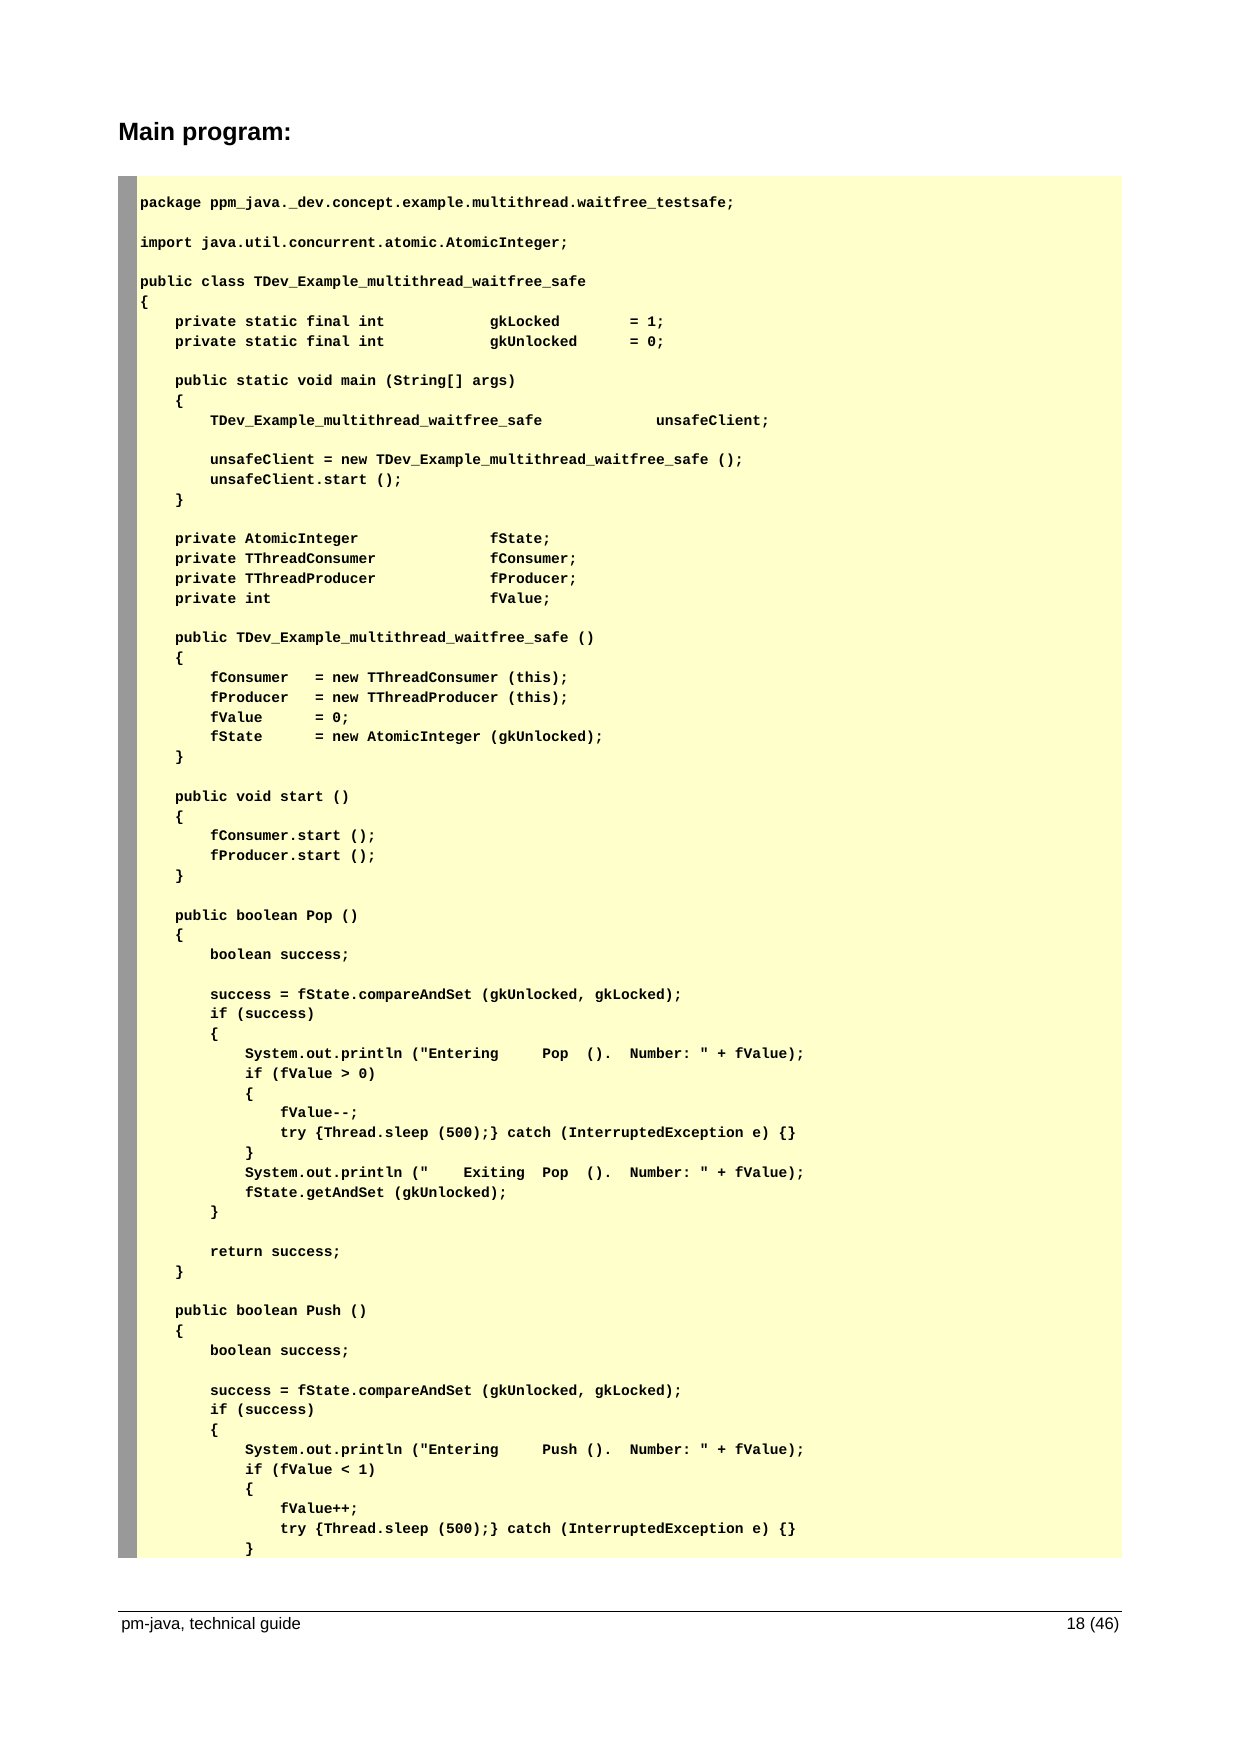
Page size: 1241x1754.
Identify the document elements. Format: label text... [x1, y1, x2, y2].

list System.out.println ("Entering Push (). Number: " + fValue); [137, 1442, 1122, 1459]
list return success; [137, 1244, 1122, 1261]
list { [137, 1027, 1122, 1043]
list public void start () [137, 789, 1122, 806]
list private AtomicInteger fState; [137, 532, 1122, 548]
list fProducer.start (); [137, 848, 1122, 865]
list public boolean Push () [137, 1304, 1122, 1320]
list private TThreadConsumer fConsumer; [137, 552, 1122, 568]
list fState = new AtomicInteger (gkUnlocked); [137, 730, 1122, 746]
list { [137, 1086, 1122, 1102]
list System.out.println ("Entering Pop (). Number: " + fValue); [137, 1046, 1122, 1063]
list public class TDev_Example_multithread_waitfree_safe [137, 274, 1122, 291]
list try {Thread.sleep (500);} catch (InterruptedException e) {} [137, 1521, 1122, 1538]
list boolean success; [137, 1343, 1122, 1360]
list { [137, 1323, 1122, 1340]
list fProducer = new TThreadProducer (this); [137, 690, 1122, 707]
list { [137, 651, 1122, 667]
list public static void main (String[] args) [137, 373, 1122, 390]
list if (success) [137, 1007, 1122, 1023]
list unsafeClient = new TDev_Example_multithread_waitfree_safe (); [137, 453, 1122, 469]
list } [137, 492, 1122, 509]
list package ppm_java._dev.concept.example.multithread.waitfree_testsafe; [137, 195, 1122, 212]
list System.out.println (" Exiting Pop (). Number: " + fValue); [137, 1165, 1122, 1182]
list private static final int gkLocked = 1; [137, 314, 1122, 331]
list } [137, 1541, 1122, 1558]
list private static final int gkUnlocked = 0; [137, 334, 1122, 350]
list unsafeClient.start (); [137, 472, 1122, 489]
text Main program: [118, 118, 1122, 146]
list fValue = 0; [137, 710, 1122, 726]
list } [137, 749, 1122, 766]
list { [137, 1422, 1122, 1439]
list if (fValue > 0) [137, 1066, 1122, 1083]
list { [137, 928, 1122, 944]
list try {Thread.sleep (500);} catch (InterruptedException e) {} [137, 1126, 1122, 1142]
list { [137, 1482, 1122, 1498]
list fState.getAndSet (gkUnlocked); [137, 1185, 1122, 1201]
list TDev_Example_multithread_waitfree_safe unsafeClient; [137, 413, 1122, 429]
list success = fState.compareAndSet (gkUnlocked, gkLocked); [137, 1383, 1122, 1399]
list boolean success; [137, 947, 1122, 964]
list public TDev_Example_multithread_waitfree_safe () [137, 631, 1122, 647]
list fConsumer = new TThreadConsumer (this); [137, 670, 1122, 687]
list private int fValue; [137, 591, 1122, 608]
list { [137, 393, 1122, 410]
list success = fState.compareAndSet (gkUnlocked, gkLocked); [137, 987, 1122, 1003]
list { [137, 294, 1122, 311]
list } [137, 1205, 1122, 1221]
list public boolean Pop () [137, 908, 1122, 924]
list if (fValue < 1) [137, 1462, 1122, 1478]
list } [137, 868, 1122, 885]
list { [137, 809, 1122, 825]
list fValue--; [137, 1106, 1122, 1122]
list } [137, 1264, 1122, 1281]
list import java.util.concurrent.atomic.AtomicInteger; [137, 235, 1122, 251]
list fConsumer.start (); [137, 829, 1122, 845]
list } [137, 1145, 1122, 1162]
list if (success) [137, 1403, 1122, 1419]
list private TThreadProducer fProducer; [137, 571, 1122, 588]
list fValue++; [137, 1502, 1122, 1518]
